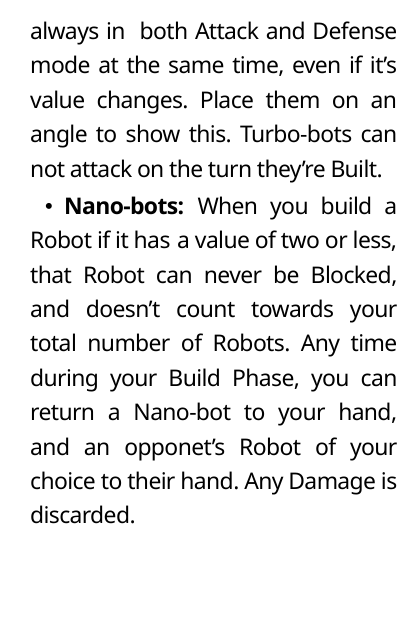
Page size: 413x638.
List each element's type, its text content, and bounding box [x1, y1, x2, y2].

list always in both Attack and Defense mode at the same time, even if it’s value changes. Place them on an angle to show this. Turbo-bots can not attack on the turn they’re Built. [30, 15, 397, 184]
list Nano-bots: When you build a Robot if it has a value of two or less, that Robot can never be Blocked, and doesn’t count towards your total number of Robots. Any time during your Build Phase, you can return a Nano-bot to your hand, and an opponet’s Robot of your choice to their hand. Any Damage is discarded. [30, 190, 397, 531]
